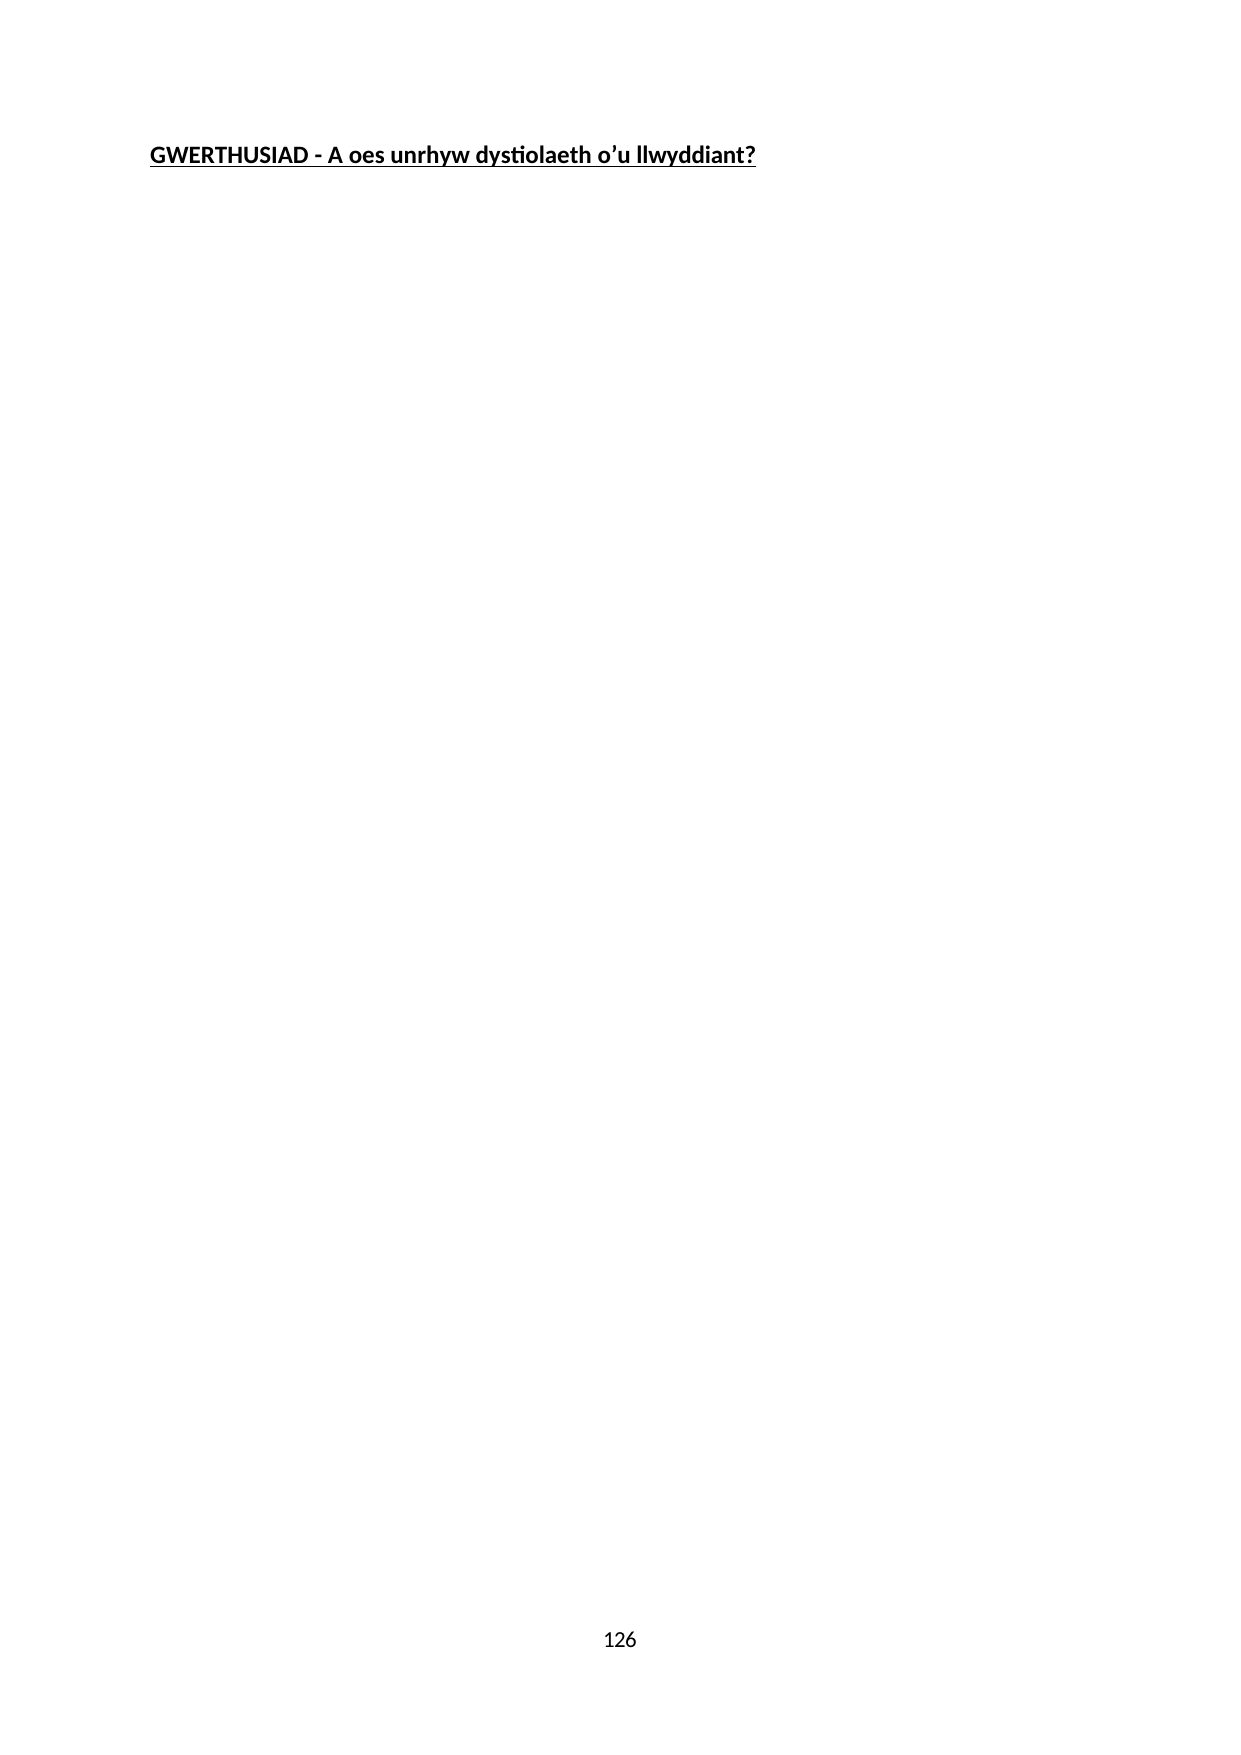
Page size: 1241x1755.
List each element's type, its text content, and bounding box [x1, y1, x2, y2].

subtitle GWERTHUSIAD - A oes unrhyw dystiolaeth o’u llwyddiant? [150, 139, 1103, 170]
